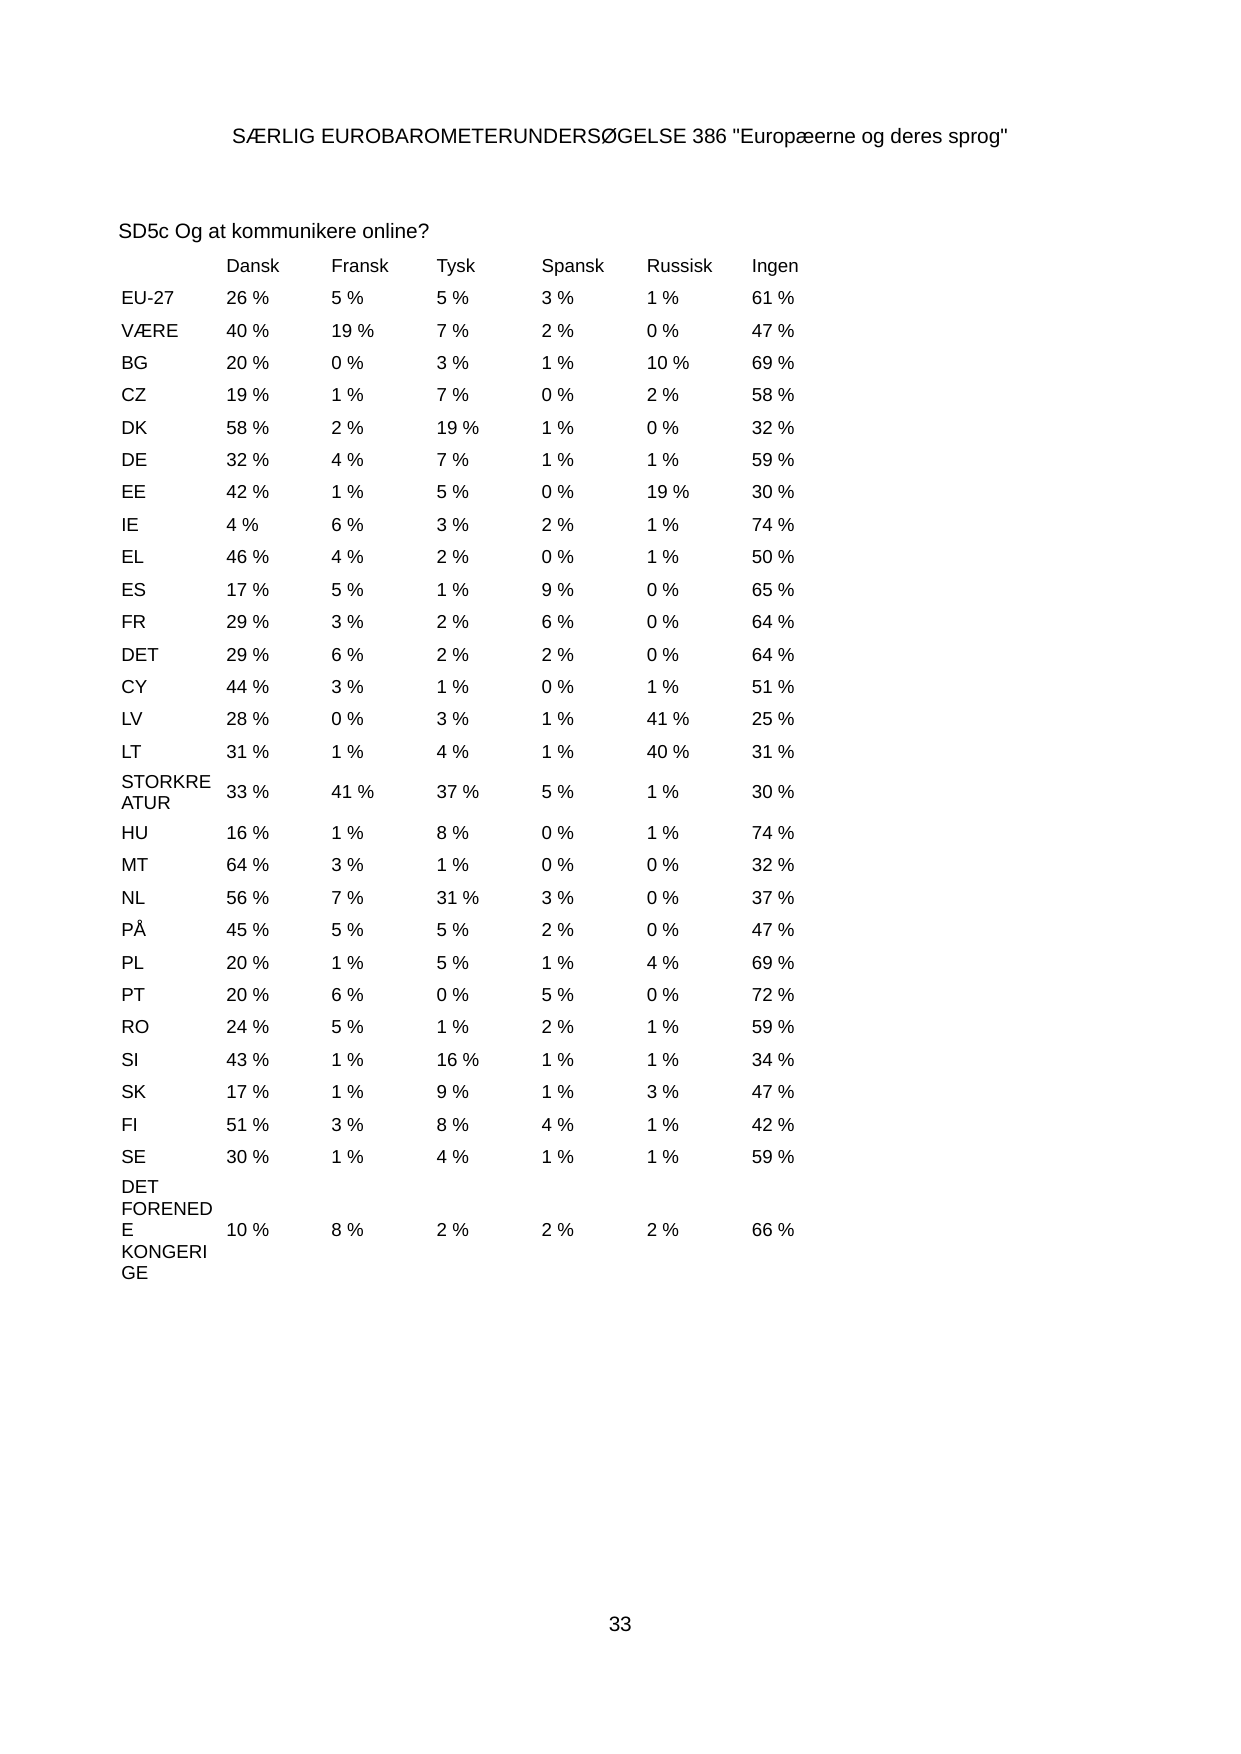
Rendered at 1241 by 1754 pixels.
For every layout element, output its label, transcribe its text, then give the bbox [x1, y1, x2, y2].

table_cell 1 % [644, 816, 749, 849]
table_cell 3 % [328, 1108, 433, 1140]
table_cell 74 % [749, 816, 854, 849]
table_cell 0 % [539, 476, 644, 508]
table_cell 47 % [749, 1076, 854, 1108]
table_cell 17 % [223, 573, 328, 606]
table_cell 1 % [644, 1108, 749, 1140]
table_cell 47 % [749, 314, 854, 346]
table_cell 0 % [644, 638, 749, 670]
table_cell 2 % [328, 411, 433, 443]
table_cell 3 % [434, 703, 538, 735]
table_cell 32 % [749, 849, 854, 881]
table_cell EE [118, 476, 223, 508]
table_cell 65 % [749, 573, 854, 606]
table_cell MT [118, 849, 223, 881]
table_cell 59 % [749, 1140, 854, 1173]
table_cell 8 % [434, 816, 538, 849]
table_cell 74 % [749, 508, 854, 541]
table_cell 5 % [434, 946, 538, 978]
table_cell 1 % [539, 1076, 644, 1108]
table_cell SE [118, 1140, 223, 1173]
table_cell 1 % [328, 1043, 433, 1076]
table_cell 3 % [434, 346, 538, 379]
table_cell 2 % [539, 1011, 644, 1043]
table_cell 2 % [434, 1173, 538, 1286]
table_header Spansk [539, 249, 644, 282]
table_cell 5 % [434, 914, 538, 946]
table_cell 2 % [644, 1173, 749, 1286]
table_cell 31 % [223, 735, 328, 767]
table_cell 31 % [749, 735, 854, 767]
table_cell 5 % [539, 979, 644, 1011]
table_cell 51 % [749, 670, 854, 703]
table_cell 1 % [539, 1043, 644, 1076]
table_cell 0 % [644, 979, 749, 1011]
table_cell 8 % [434, 1108, 538, 1140]
table_cell 25 % [749, 703, 854, 735]
table_cell PT [118, 979, 223, 1011]
table_cell 6 % [328, 508, 433, 541]
table_cell 61 % [749, 282, 854, 314]
table_header Fransk [328, 249, 433, 282]
table_cell 10 % [223, 1173, 328, 1286]
table_cell 6 % [539, 606, 644, 638]
table_cell 42 % [223, 476, 328, 508]
table_cell 4 % [434, 1140, 538, 1173]
table_cell 1 % [644, 768, 749, 816]
table_cell ES [118, 573, 223, 606]
table_cell 9 % [539, 573, 644, 606]
table_cell 3 % [539, 881, 644, 914]
table_cell LV [118, 703, 223, 735]
table_cell 4 % [539, 1108, 644, 1140]
table_cell 1 % [644, 508, 749, 541]
table_cell 5 % [328, 282, 433, 314]
table_cell 2 % [539, 638, 644, 670]
table_cell 1 % [434, 1011, 538, 1043]
table_cell 58 % [749, 379, 854, 411]
table_cell 30 % [749, 476, 854, 508]
table_cell DE [118, 444, 223, 476]
table_cell 17 % [223, 1076, 328, 1108]
table_cell LT [118, 735, 223, 767]
table_cell 3 % [328, 670, 433, 703]
table_header Tysk [434, 249, 538, 282]
table_cell 29 % [223, 606, 328, 638]
table_cell 40 % [644, 735, 749, 767]
table_cell 1 % [644, 670, 749, 703]
table_cell 50 % [749, 541, 854, 573]
table_cell 37 % [434, 768, 538, 816]
table_cell 3 % [328, 849, 433, 881]
table_cell 4 % [328, 444, 433, 476]
table_cell 16 % [223, 816, 328, 849]
table_header Ingen [749, 249, 854, 282]
table_cell 46 % [223, 541, 328, 573]
table_cell 3 % [434, 508, 538, 541]
table_cell RO [118, 1011, 223, 1043]
table_cell NL [118, 881, 223, 914]
table_cell DK [118, 411, 223, 443]
table_cell 16 % [434, 1043, 538, 1076]
table_cell 1 % [539, 703, 644, 735]
table_cell 2 % [434, 606, 538, 638]
table_cell PL [118, 946, 223, 978]
table_cell 0 % [539, 849, 644, 881]
table_cell 0 % [644, 573, 749, 606]
table_cell 44 % [223, 670, 328, 703]
table_cell CZ [118, 379, 223, 411]
table_cell DET FORENEDE KONGERIGE [118, 1173, 223, 1286]
table_cell 7 % [434, 314, 538, 346]
table_cell 32 % [223, 444, 328, 476]
table_cell 3 % [539, 282, 644, 314]
table_cell FI [118, 1108, 223, 1140]
table_cell 2 % [434, 541, 538, 573]
table_cell 7 % [328, 881, 433, 914]
table_cell 5 % [328, 573, 433, 606]
table_cell 1 % [328, 946, 433, 978]
table_cell 51 % [223, 1108, 328, 1140]
table_cell 1 % [328, 476, 433, 508]
table_cell 10 % [644, 346, 749, 379]
table_cell BG [118, 346, 223, 379]
table_cell 2 % [539, 314, 644, 346]
table_cell 4 % [223, 508, 328, 541]
table_cell IE [118, 508, 223, 541]
table_cell 42 % [749, 1108, 854, 1140]
table_cell 7 % [434, 379, 538, 411]
table_cell 30 % [223, 1140, 328, 1173]
table_cell 20 % [223, 946, 328, 978]
table_cell 2 % [539, 508, 644, 541]
table_cell 30 % [749, 768, 854, 816]
table_cell 56 % [223, 881, 328, 914]
table_cell 5 % [539, 768, 644, 816]
table_cell 40 % [223, 314, 328, 346]
table_cell 29 % [223, 638, 328, 670]
table_cell 45 % [223, 914, 328, 946]
table_cell 1 % [644, 444, 749, 476]
table_cell SI [118, 1043, 223, 1076]
table_cell 1 % [434, 670, 538, 703]
table_cell 24 % [223, 1011, 328, 1043]
table_cell 4 % [434, 735, 538, 767]
table_cell 32 % [749, 411, 854, 443]
table_cell CY [118, 670, 223, 703]
table_cell 5 % [434, 476, 538, 508]
table_cell 59 % [749, 1011, 854, 1043]
table_cell 19 % [434, 411, 538, 443]
table_cell 43 % [223, 1043, 328, 1076]
table_cell 5 % [328, 1011, 433, 1043]
table_cell 66 % [749, 1173, 854, 1286]
table_cell 69 % [749, 946, 854, 978]
table_cell 64 % [749, 606, 854, 638]
table_cell DET [118, 638, 223, 670]
table_cell 3 % [328, 606, 433, 638]
table_cell 20 % [223, 979, 328, 1011]
table_cell 9 % [434, 1076, 538, 1108]
table_cell 1 % [644, 282, 749, 314]
table_cell 19 % [328, 314, 433, 346]
table_cell 6 % [328, 638, 433, 670]
table_cell 1 % [539, 735, 644, 767]
table_cell PÅ [118, 914, 223, 946]
table_cell 1 % [434, 849, 538, 881]
table_cell 31 % [434, 881, 538, 914]
table_cell 0 % [328, 346, 433, 379]
table_header [118, 249, 223, 282]
table_cell 5 % [328, 914, 433, 946]
table_cell 58 % [223, 411, 328, 443]
table_cell 0 % [539, 670, 644, 703]
table_cell 2 % [539, 914, 644, 946]
table_cell 0 % [644, 881, 749, 914]
table_cell 4 % [328, 541, 433, 573]
table_cell 1 % [328, 816, 433, 849]
table_cell 26 % [223, 282, 328, 314]
table_cell 34 % [749, 1043, 854, 1076]
table_cell FR [118, 606, 223, 638]
table_cell EL [118, 541, 223, 573]
table_cell 0 % [644, 314, 749, 346]
table_cell 1 % [328, 379, 433, 411]
table_cell 72 % [749, 979, 854, 1011]
table_cell 2 % [434, 638, 538, 670]
table_cell 0 % [434, 979, 538, 1011]
table_cell 0 % [644, 411, 749, 443]
table_cell 0 % [539, 541, 644, 573]
table_cell SK [118, 1076, 223, 1108]
table_cell 64 % [749, 638, 854, 670]
table_cell 1 % [539, 1140, 644, 1173]
table_cell 0 % [539, 816, 644, 849]
table_cell 7 % [434, 444, 538, 476]
table_cell 0 % [539, 379, 644, 411]
table_cell HU [118, 816, 223, 849]
table_header Dansk [223, 249, 328, 282]
table_cell 19 % [223, 379, 328, 411]
table_cell 59 % [749, 444, 854, 476]
table_cell 0 % [644, 849, 749, 881]
table_cell EU-27 [118, 282, 223, 314]
table_cell 3 % [644, 1076, 749, 1108]
table_cell 1 % [539, 346, 644, 379]
table_cell 1 % [644, 1011, 749, 1043]
table_cell 28 % [223, 703, 328, 735]
table_cell 8 % [328, 1173, 433, 1286]
table_cell 64 % [223, 849, 328, 881]
table_cell 1 % [328, 1140, 433, 1173]
table_cell STORKREATUR [118, 768, 223, 816]
table_cell VÆRE [118, 314, 223, 346]
table_cell 2 % [539, 1173, 644, 1286]
table_cell 1 % [644, 541, 749, 573]
table_cell 4 % [644, 946, 749, 978]
table_cell 19 % [644, 476, 749, 508]
text SD5c Og at kommunikere online? [118, 219, 1122, 243]
table_cell 1 % [539, 946, 644, 978]
table_cell 37 % [749, 881, 854, 914]
table_cell 33 % [223, 768, 328, 816]
table_cell 2 % [644, 379, 749, 411]
table_cell 5 % [434, 282, 538, 314]
table_cell 1 % [328, 735, 433, 767]
table_cell 0 % [644, 914, 749, 946]
table_cell 6 % [328, 979, 433, 1011]
table_cell 41 % [644, 703, 749, 735]
table_cell 20 % [223, 346, 328, 379]
table_cell 0 % [644, 606, 749, 638]
table_cell 41 % [328, 768, 433, 816]
table_header Russisk [644, 249, 749, 282]
table_cell 47 % [749, 914, 854, 946]
table_cell 1 % [539, 411, 644, 443]
table_cell 0 % [328, 703, 433, 735]
table_cell 1 % [539, 444, 644, 476]
table_cell 1 % [434, 573, 538, 606]
table_cell 69 % [749, 346, 854, 379]
table_cell 1 % [644, 1043, 749, 1076]
table_cell 1 % [328, 1076, 433, 1108]
table_cell 1 % [644, 1140, 749, 1173]
